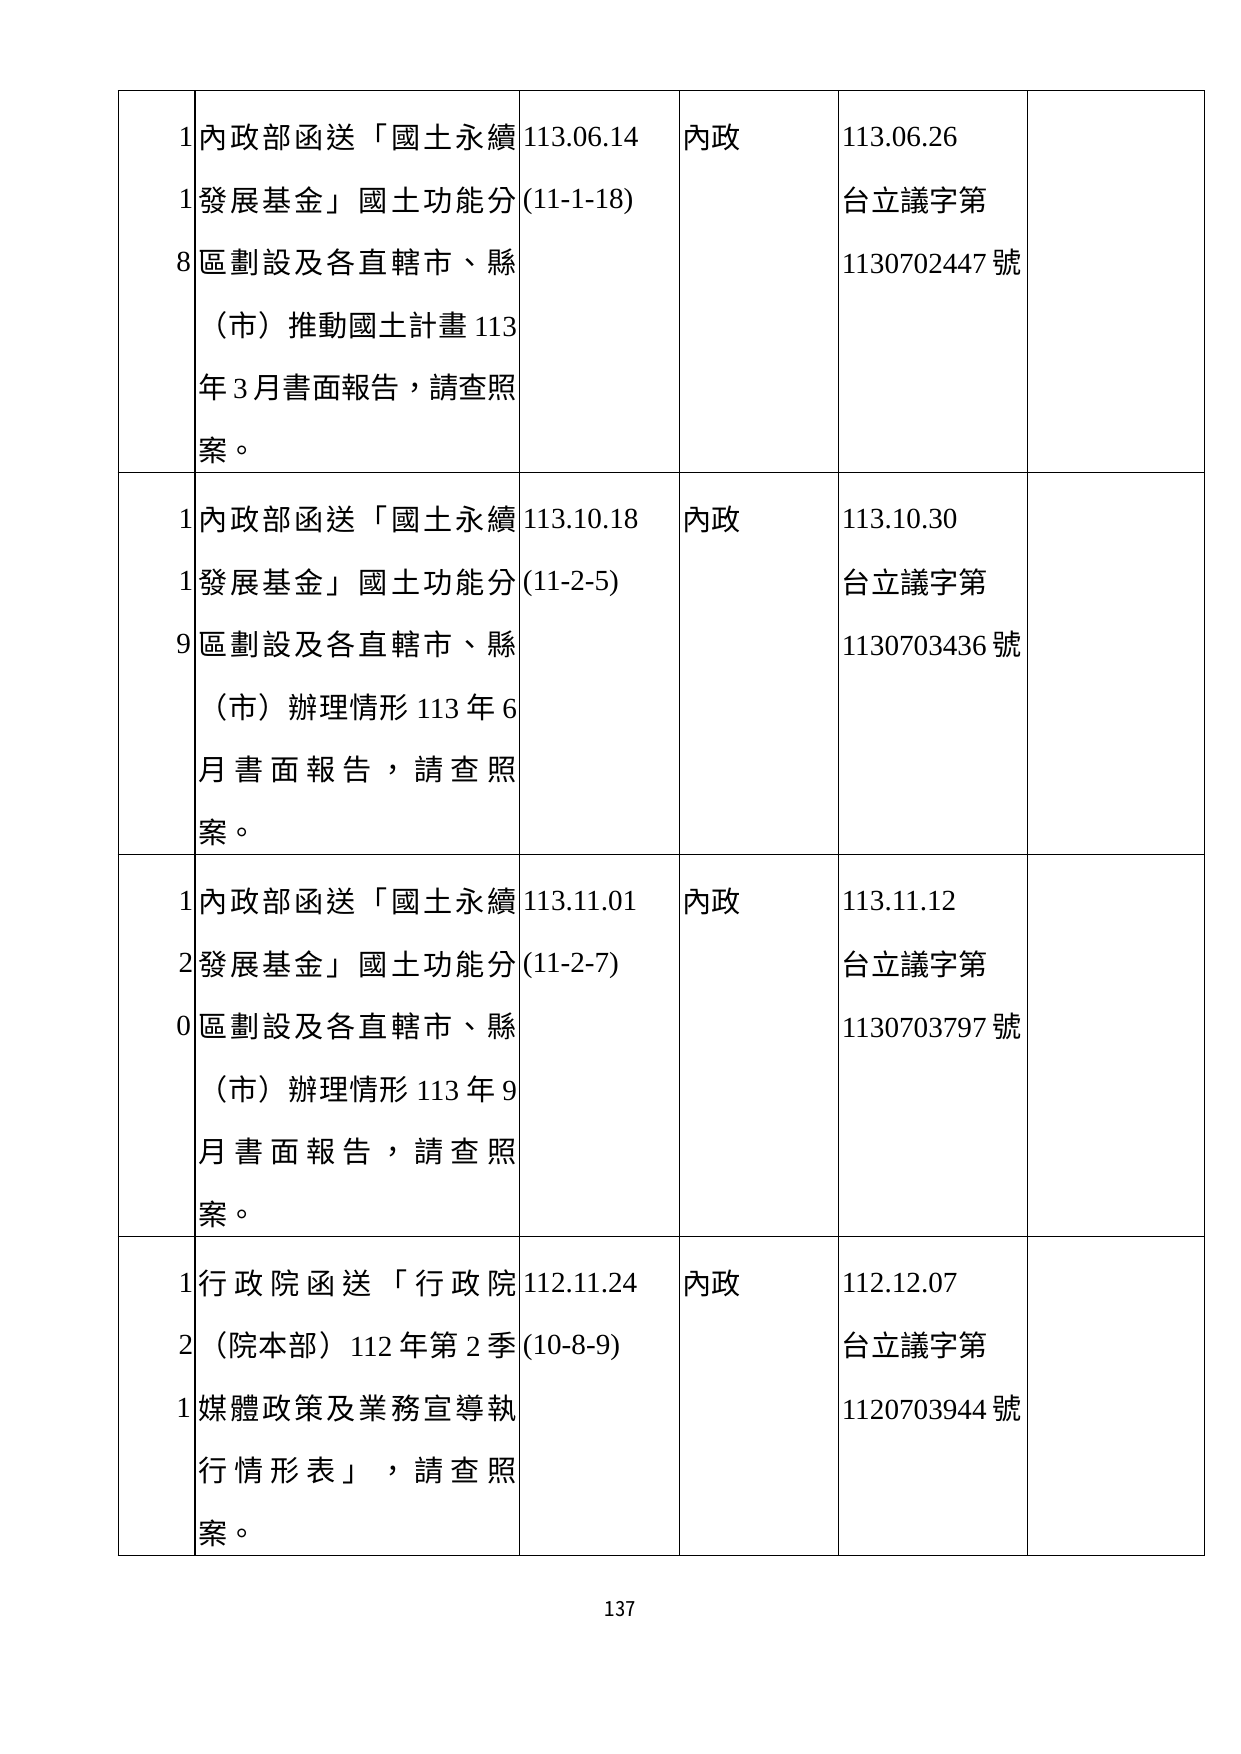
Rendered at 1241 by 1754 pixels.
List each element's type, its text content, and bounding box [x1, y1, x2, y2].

table_cell [119, 855, 194, 1236]
table_cell 113.11.01 (11-2-7) [520, 855, 679, 1236]
table_cell 113.06.14 (11-1-18) [520, 91, 679, 472]
table_cell [119, 91, 194, 472]
table_cell 內政 [680, 855, 838, 1236]
table_cell 內政部函送「國土永續發展基金」國土功能分區劃設及各直轄市、縣（市）辦理情形113年9月書面報告，請查照案。 [196, 855, 519, 1236]
table_cell 112.12.07 台立議字第1120703944號 [839, 1237, 1027, 1555]
table_cell 內政 [680, 1237, 838, 1555]
table_cell [119, 1237, 194, 1555]
table_cell 113.10.30 台立議字第1130703436號 [839, 473, 1027, 854]
table_cell 113.06.26 台立議字第1130702447號 [839, 91, 1027, 472]
table_cell 內政部函送「國土永續發展基金」國土功能分區劃設及各直轄市、縣（市）辦理情形113年6月書面報告，請查照案。 [196, 473, 519, 854]
table_cell 行政院函送「行政院（院本部）112年第2季媒體政策及業務宣導執行情形表」，請查照案。 [196, 1237, 519, 1555]
table_cell 112.11.24 (10-8-9) [520, 1237, 679, 1555]
table_cell [1028, 855, 1204, 1236]
table_cell [1028, 1237, 1204, 1555]
table_cell [119, 473, 194, 854]
table_cell [1028, 473, 1204, 854]
table_cell 內政部函送「國土永續發展基金」國土功能分區劃設及各直轄市、縣（市）推動國土計畫113年3月書面報告，請查照案。 [196, 91, 519, 472]
table_cell 內政 [680, 91, 838, 472]
table_cell 內政 [680, 473, 838, 854]
table_cell 113.11.12 台立議字第 1130703797號 [839, 855, 1027, 1236]
table_cell 113.10.18 (11-2-5) [520, 473, 679, 854]
table_cell [1028, 91, 1204, 472]
